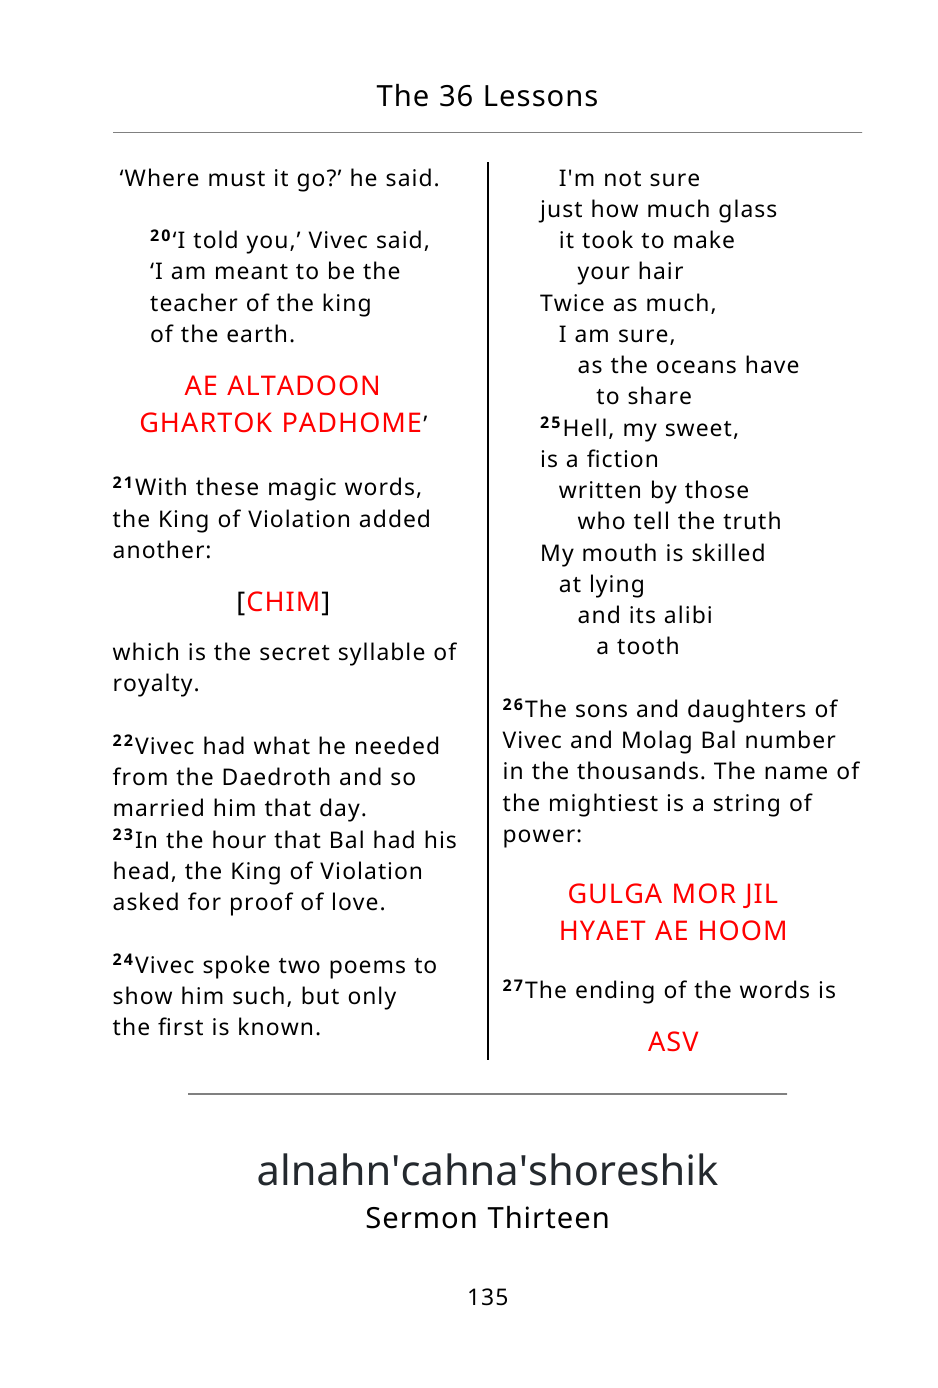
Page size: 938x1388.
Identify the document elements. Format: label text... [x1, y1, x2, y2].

text as the oceans have [577, 349, 844, 380]
text at lying [559, 568, 844, 599]
text 26The sons and daughters of Vivec and Molag Bal number in the thousands. The name of the mightiest is a string of power: [502, 693, 862, 849]
text ‘Where must it go?’ he said. [112, 162, 472, 193]
text 25Hell, my sweet, [540, 412, 844, 443]
text just how much glass [540, 193, 862, 224]
text I'm not sure [559, 162, 862, 193]
text a tooth [596, 630, 844, 662]
text My mouth is skilled [540, 537, 844, 568]
text Sermon Thirteen [112, 1197, 862, 1237]
text 22Vivec had what he needed from the Daedroth and so married him that day. 23In the hour that Bal had his head, the King of Violation asked for proof of love. [112, 730, 472, 917]
text which is the secret syllable of royalty. [112, 636, 472, 698]
text [CHIM] [112, 582, 454, 619]
text 24Vivec spoke two poems to show him such, but only the first is known. [112, 948, 472, 1042]
text Twice as much, [540, 287, 844, 318]
text is a fiction [540, 443, 844, 474]
text ASV [502, 1022, 844, 1059]
text it took to make [559, 224, 862, 255]
text 27The ending of the words is [502, 974, 862, 1005]
text 20‘I told you,’ Vivec said, ‘I am meant to be the teacher of the king of the earth. [150, 224, 454, 349]
text GULGA MOR JIL HYAET AE HOOM [502, 875, 844, 948]
text I am sure, [559, 318, 844, 349]
text and its alibi [577, 599, 844, 630]
text written by those [559, 474, 844, 505]
text who tell the truth [577, 505, 844, 537]
text AE ALTADOON GHARTOK PADHOME’ [112, 366, 454, 440]
text The 36 Lessons [112, 75, 862, 115]
text 21With these magic words, the King of Violation added another: [112, 471, 472, 565]
text your hair [577, 255, 862, 287]
subtitle alnahn'cahna'shoreshik [112, 1140, 862, 1197]
text to share [596, 380, 844, 412]
